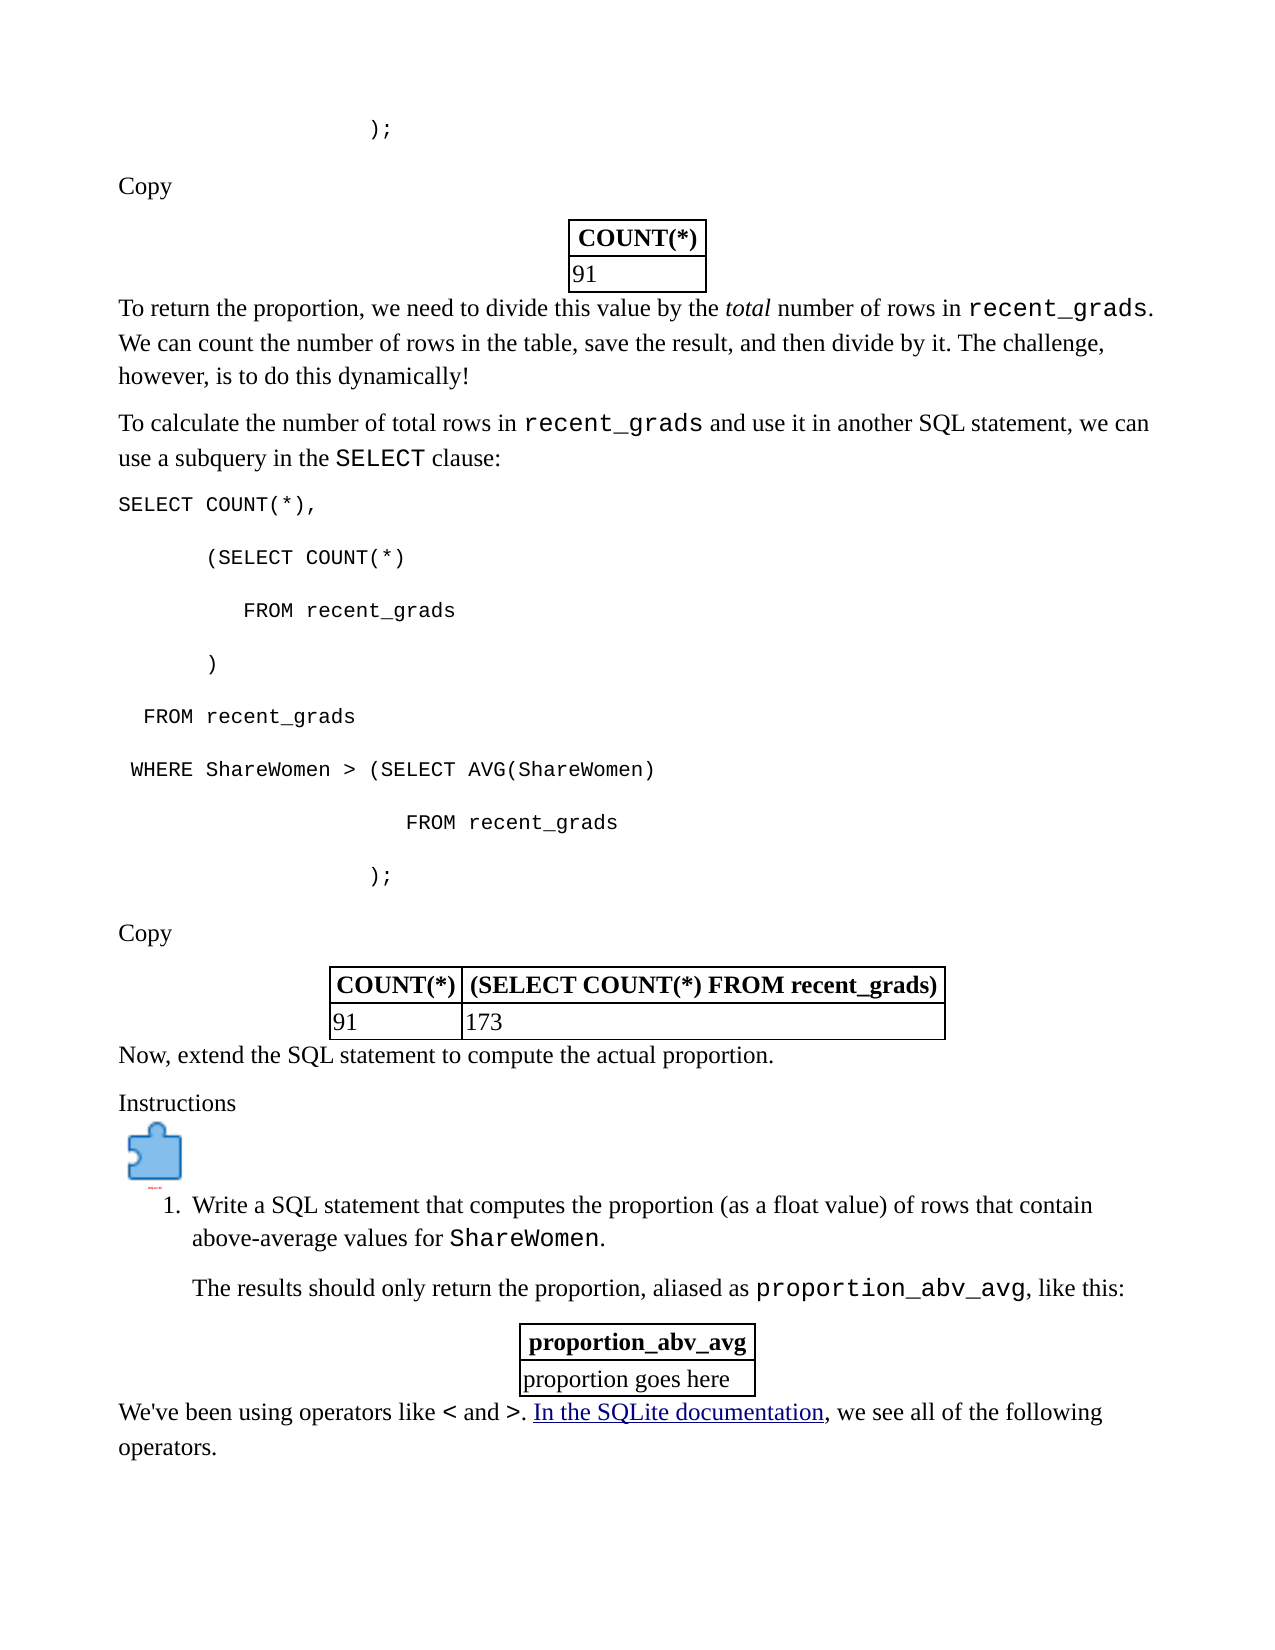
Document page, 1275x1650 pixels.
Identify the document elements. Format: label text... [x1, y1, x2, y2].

table_header COUNT(*) [331, 968, 461, 1002]
text Instructions [118, 1088, 1157, 1116]
text To return the proportion, we need to divide this value by the total number of rows in recent_grads. We can count the number of rows in the table, save the result, and then divide by it. The challenge, however, is to do this dynamically! [118, 293, 1157, 389]
text SELECT COUNT(*), [118, 493, 1157, 517]
table_header COUNT(*) [570, 221, 705, 255]
text ); [118, 118, 1157, 142]
text (SELECT COUNT(*) [118, 547, 1157, 570]
text Now, extend the SQL statement to compute the actual proportion. [118, 1040, 1157, 1069]
list Write a SQL statement that computes the proportion (as a float value) of rows that contain above-average values for ShareWomen. [162, 1190, 1157, 1254]
table_cell 91 [570, 257, 705, 291]
text ); [118, 865, 1157, 889]
text WHERE ShareWomen > (SELECT AVG(ShareWomen) [118, 759, 1157, 783]
list The results should only return the proportion, aliased as proportion_abv_avg, like this: [162, 1273, 1157, 1304]
text FROM recent_grads [118, 706, 1157, 730]
text ) [118, 653, 1157, 677]
text Copy [118, 171, 1157, 200]
text We've been using operators like < and >. In the SQLite documentation, we see all of the following operators. [118, 1397, 1157, 1461]
text FROM recent_grads [118, 812, 1157, 836]
table_header proportion_abv_avg [521, 1325, 754, 1359]
text Copy [118, 918, 1157, 947]
text FROM recent_grads [118, 600, 1157, 623]
text To calculate the number of total rows in recent_grads and use it in another SQL statement, we can use a subquery in the SELECT clause: [118, 408, 1157, 474]
table_header (SELECT COUNT(*) FROM recent_grads) [463, 968, 944, 1002]
table_cell 173 [463, 1004, 944, 1038]
table_cell 91 [331, 1004, 461, 1038]
table_cell proportion goes here [521, 1361, 754, 1395]
